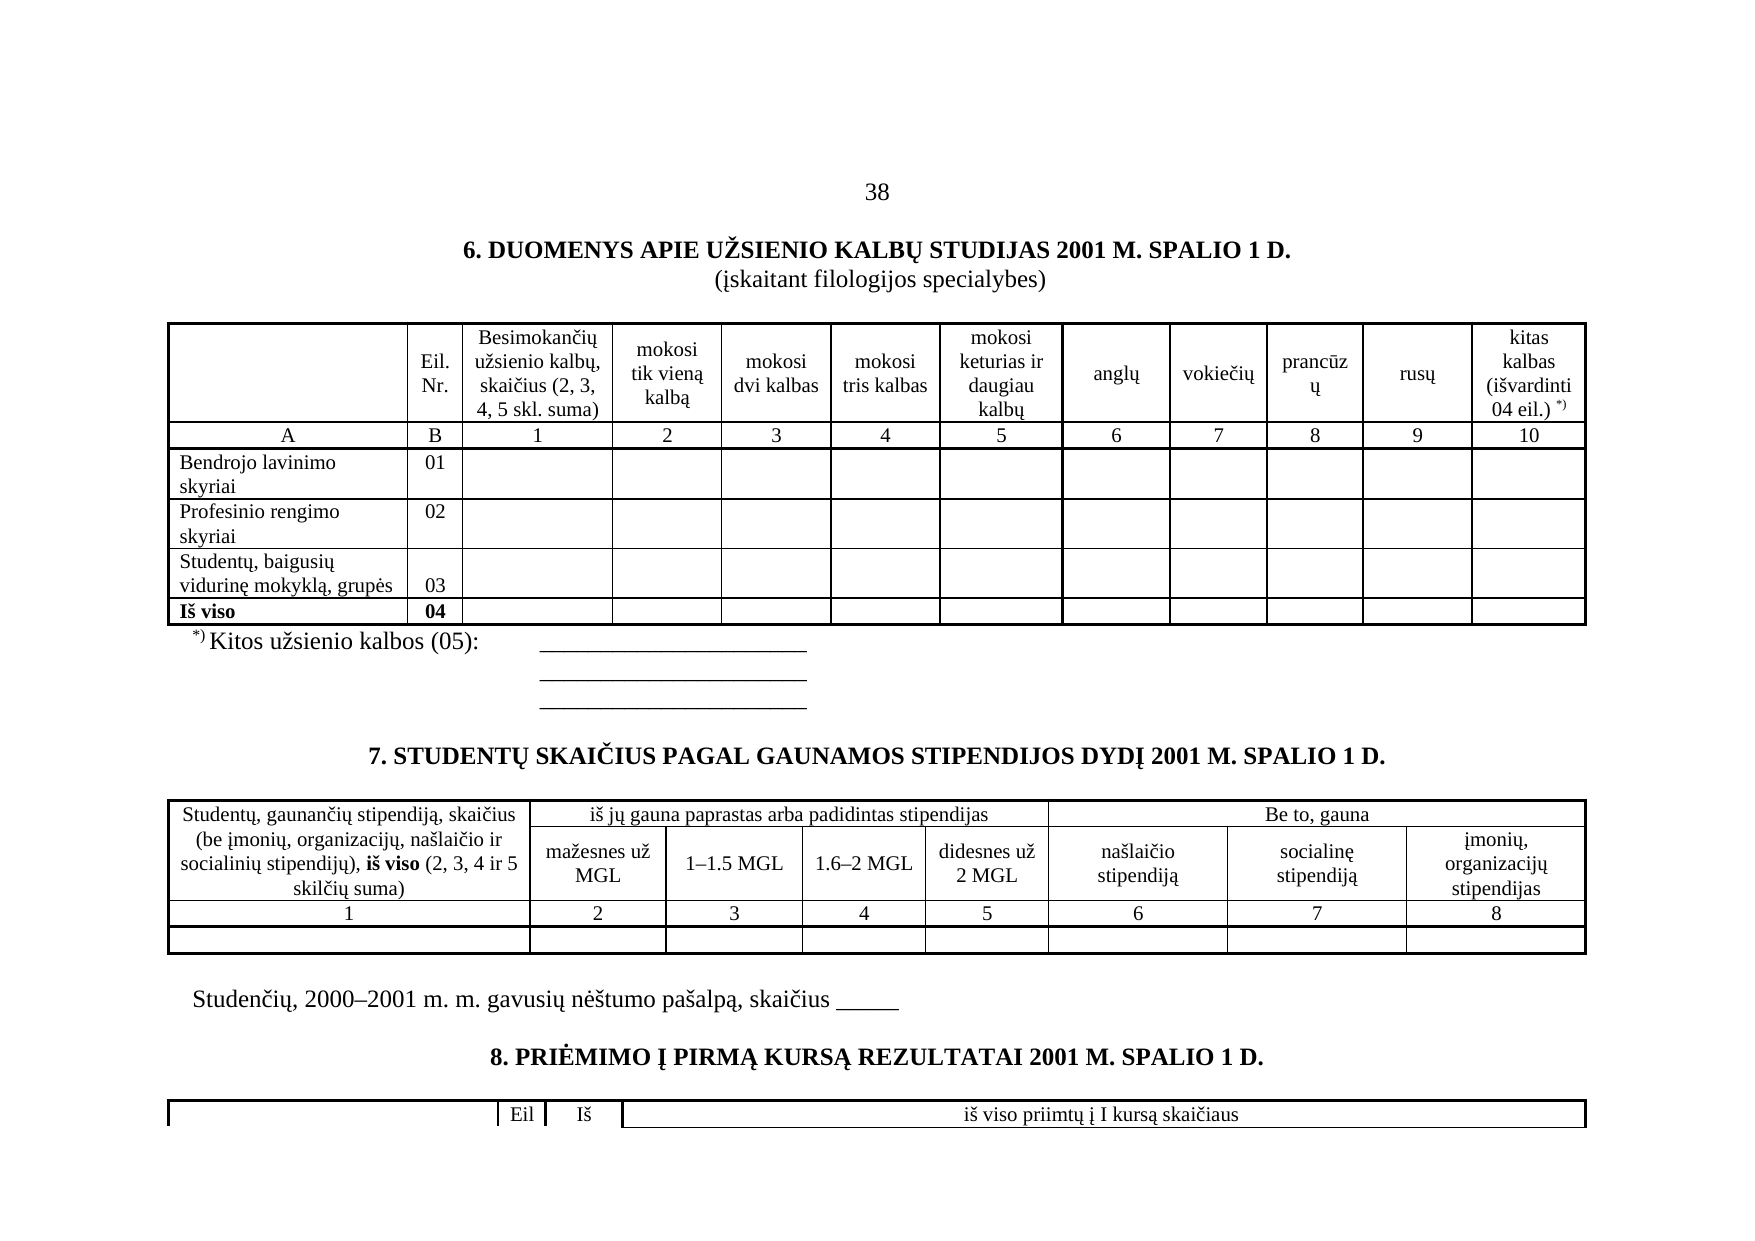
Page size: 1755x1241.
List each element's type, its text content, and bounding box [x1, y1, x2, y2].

table_header iš jų gauna paprastas arba padidintas stipendijas [531, 802, 1048, 826]
table_cell [832, 450, 939, 498]
table_cell [1364, 500, 1471, 548]
table_cell [1171, 549, 1266, 597]
table_cell [1171, 450, 1266, 498]
table_cell [1268, 450, 1362, 498]
table_cell B [408, 423, 462, 447]
table_cell [1364, 450, 1471, 498]
table_cell [613, 549, 721, 597]
table_header Studentų, gaunančių stipendiją, skaičius [170, 802, 529, 826]
table_cell 8 [1268, 423, 1362, 447]
table_cell 1.6–2 MGL [803, 827, 925, 899]
table_cell (be įmonių, organizacijų, našlaičio ir socialinių stipendijų), iš viso (2, 3, 4 ir 5 skilčių suma) [170, 826, 529, 899]
table_cell 04 [408, 599, 462, 623]
table_cell 1–1.5 MGL [667, 827, 802, 899]
table_cell [1064, 599, 1169, 623]
table_cell našlaičio stipendiją [1049, 827, 1227, 899]
table_cell [1473, 599, 1584, 623]
table_cell [667, 928, 802, 952]
table_header [170, 325, 407, 421]
table_header Eil [499, 1102, 544, 1126]
table_cell [1473, 549, 1584, 597]
table_cell [941, 599, 1061, 623]
table_header prancūzų [1268, 325, 1362, 421]
table_cell 8 [1407, 901, 1584, 925]
text 6. Duomenys apie užsienio kalbų studijas 2001 m. spalio 1 d. [118, 235, 1636, 264]
table_header anglų [1064, 325, 1169, 421]
table_cell 2 [531, 901, 665, 925]
table_cell 1 [170, 901, 529, 925]
table_cell [832, 500, 939, 548]
table_cell 7 [1228, 901, 1406, 925]
table_cell [1268, 500, 1362, 548]
table_header rusų [1364, 325, 1471, 421]
text 8. PriĖmimo į pirmą kursą rezultatai 2001 m. spalio 1 d. [118, 1042, 1636, 1070]
table_cell įmonių, organizacijų stipendijas [1407, 827, 1584, 899]
table_cell [832, 599, 939, 623]
table_header Be to, gauna [1049, 802, 1584, 826]
table_cell [1064, 450, 1169, 498]
table_cell Bendrojo lavinimo skyriai [170, 450, 407, 498]
table_cell [722, 450, 830, 498]
table_cell 5 [926, 901, 1048, 925]
table_cell [832, 549, 939, 597]
table_cell [531, 928, 665, 952]
text (įskaitant filologijos specialybes) [118, 264, 1636, 293]
table_cell 4 [803, 901, 925, 925]
table_header kitas kalbas (išvardinti 04 eil.) *) [1473, 325, 1584, 421]
table_cell [1268, 549, 1362, 597]
table_cell 03 [408, 549, 462, 597]
table_cell 6 [1049, 901, 1227, 925]
table_cell 2 [613, 423, 721, 447]
table_cell [1171, 599, 1266, 623]
table_cell socialinę stipendiją [1228, 827, 1406, 899]
table_header mokosi dvi kalbas [722, 325, 830, 421]
table_header [170, 1102, 497, 1126]
table_header vokiečių [1171, 325, 1266, 421]
table_cell [1364, 599, 1471, 623]
table_cell [941, 500, 1061, 548]
table_cell [463, 599, 612, 623]
table_cell [613, 599, 721, 623]
table_cell [463, 549, 612, 597]
table_cell [1364, 549, 1471, 597]
table_cell [1064, 500, 1169, 548]
text *) Kitos užsienio kalbos (05): [118, 626, 1636, 655]
table_cell [463, 500, 612, 548]
table_cell 1 [463, 423, 612, 447]
table_cell Studentų, baigusių vidurinę mokyklą, grupės [170, 549, 407, 597]
table_header mokosi tik vieną kalbą [613, 325, 721, 421]
table_cell [722, 549, 830, 597]
table_cell 10 [1473, 423, 1584, 447]
table_cell [170, 928, 529, 952]
table_cell 9 [1364, 423, 1471, 447]
table_cell [722, 500, 830, 548]
table_header Eil.Nr. [408, 325, 462, 421]
text 7. Studentų skaičius pagal gaunamos stipendijos dydį 2001 m. spalio 1 d. [118, 741, 1636, 770]
text Studenčių, 2000–2001 m. m. gavusių nėštumo pašalpą, skaičius _____ [118, 984, 1636, 1013]
table_cell [1473, 500, 1584, 548]
table_cell 3 [722, 423, 830, 447]
table_cell [722, 599, 830, 623]
table_cell [1407, 928, 1584, 952]
table_cell [1268, 599, 1362, 623]
table_cell 6 [1064, 423, 1169, 447]
table_cell [613, 500, 721, 548]
table_cell didesnes už 2 MGL [926, 827, 1048, 899]
table_cell [803, 928, 925, 952]
table_cell [941, 450, 1061, 498]
table_cell [1171, 500, 1266, 548]
table_cell [463, 450, 612, 498]
table_header iš viso priimtų į I kursą skaičiaus [624, 1102, 1584, 1126]
table_cell 4 [832, 423, 939, 447]
table_cell [1064, 549, 1169, 597]
table_header Besimokančių užsienio kalbų, skaičius (2, 3, 4, 5 skl. suma) [463, 325, 612, 421]
table_cell Profesinio rengimo skyriai [170, 500, 407, 548]
table_cell 01 [408, 450, 462, 498]
table_cell [1473, 450, 1584, 498]
table_cell [926, 928, 1048, 952]
table_cell Iš viso [170, 599, 407, 623]
table_cell [941, 549, 1061, 597]
table_cell 02 [408, 500, 462, 548]
table_cell [1049, 928, 1227, 952]
table_cell 7 [1171, 423, 1266, 447]
table_header mokosi tris kalbas [832, 325, 939, 421]
table_cell mažesnes už MGL [531, 827, 665, 899]
table_header mokosi keturias ir daugiau kalbų [941, 325, 1061, 421]
table_cell A [170, 423, 407, 447]
table_cell 3 [667, 901, 802, 925]
table_cell [1228, 928, 1406, 952]
table_cell 5 [941, 423, 1061, 447]
table_header Iš [547, 1102, 621, 1126]
table_cell [613, 450, 721, 498]
